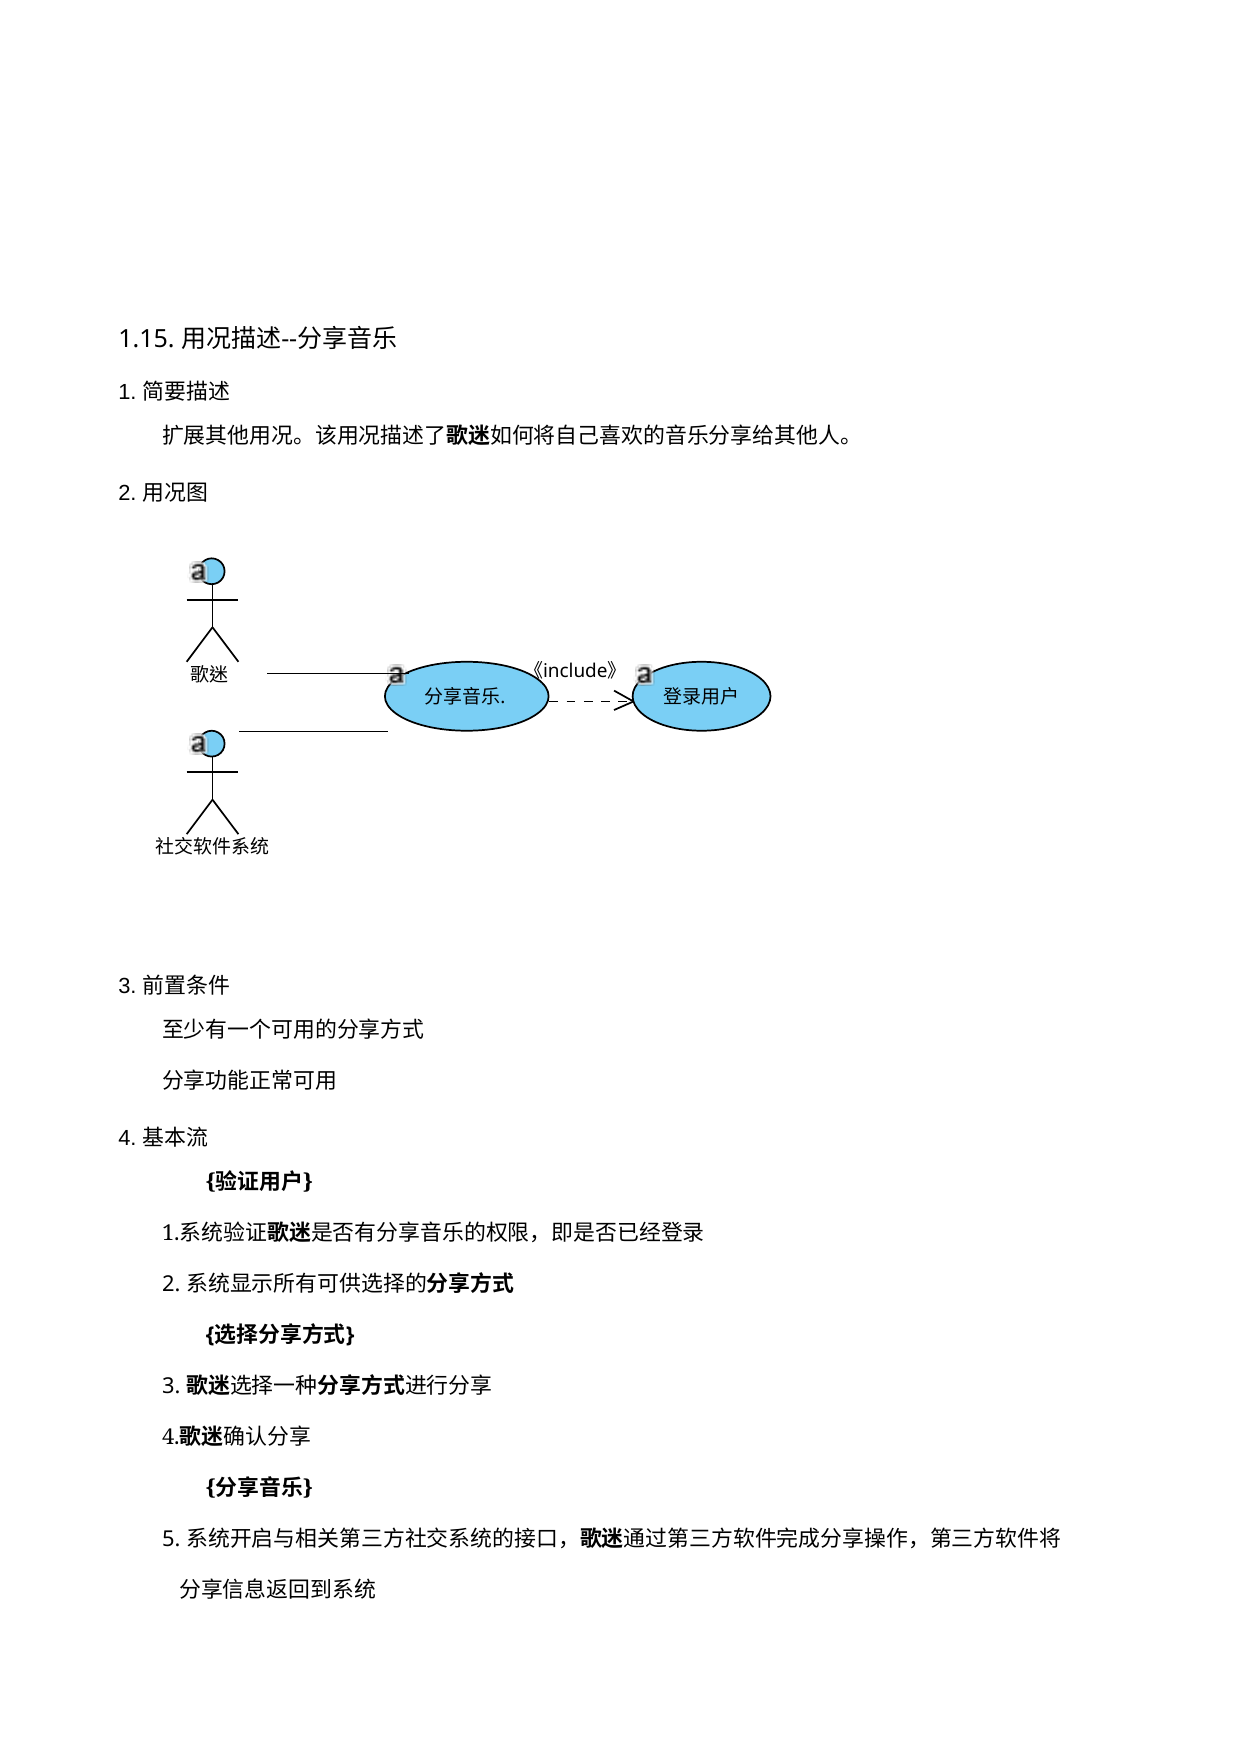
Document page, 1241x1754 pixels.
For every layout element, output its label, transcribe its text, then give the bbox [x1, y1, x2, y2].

subtitle 用况描述--分享音乐 [118, 319, 1122, 355]
text 5. 系统开启与相关第三方社交系统的接口，歌迷通过第三方软件完成分享操作，第三方软件将 [118, 1521, 1122, 1553]
text 1.系统验证歌迷是否有分享音乐的权限，即是否已经登录 [118, 1215, 1122, 1247]
subtitle 基本流 [118, 1119, 1122, 1151]
text {分享音乐} [118, 1470, 1122, 1502]
text 3. 歌迷选择一种分享方式进行分享 [118, 1368, 1122, 1400]
subtitle 用况图 [118, 474, 1122, 506]
subtitle 简要描述 [118, 374, 1122, 406]
text {选择分享方式} [118, 1317, 1122, 1349]
text {验证用户} [118, 1164, 1122, 1196]
text 扩展其他用况。该用况描述了歌迷如何将自己喜欢的音乐分享给其他人。 [118, 418, 1122, 450]
subtitle 前置条件 [118, 968, 1122, 1000]
text 分享功能正常可用 [118, 1063, 1122, 1095]
text 分享信息返回到系统 [118, 1572, 1122, 1604]
text 4.歌迷确认分享 [118, 1419, 1122, 1451]
text 至少有一个可用的分享方式 [118, 1012, 1122, 1044]
text 2. 系统显示所有可供选择的分享方式 [118, 1266, 1122, 1298]
